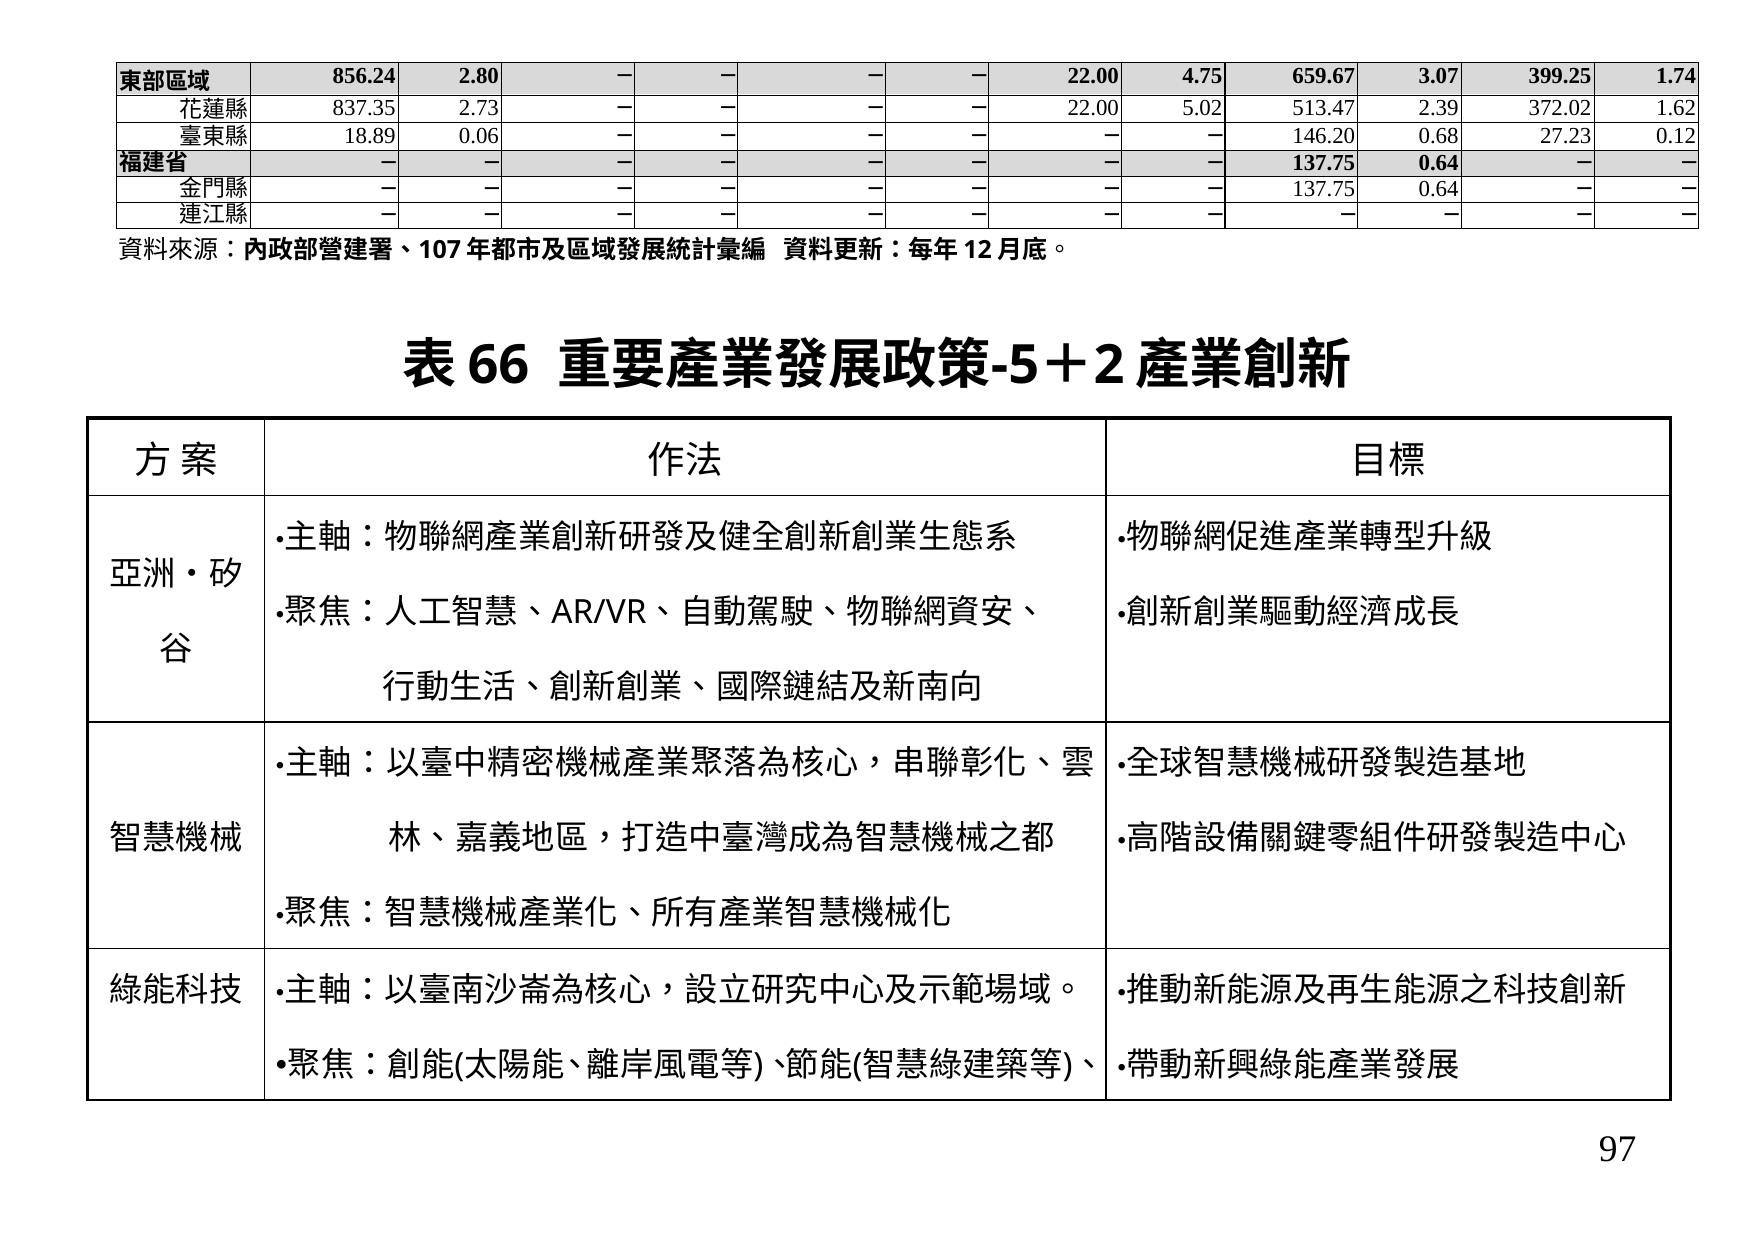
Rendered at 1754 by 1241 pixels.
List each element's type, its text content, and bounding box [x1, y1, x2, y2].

table_cell ─ [738, 63, 885, 94]
table_cell ─ [251, 177, 398, 202]
table_cell ─ [989, 151, 1121, 176]
table_cell ─ [738, 203, 885, 228]
table_cell ─ [635, 63, 737, 94]
table_cell ─ [502, 177, 634, 202]
table_cell ─ [886, 96, 988, 122]
table_cell ─ [251, 151, 398, 176]
table_cell 22.00 [989, 96, 1121, 122]
table_cell ─ [399, 177, 501, 202]
table_cell ─ [1122, 203, 1224, 228]
table_cell ─ [886, 203, 988, 228]
table_cell ─ [738, 123, 885, 150]
table_cell ─ [989, 203, 1121, 228]
table_cell 4.75 [1122, 63, 1224, 94]
table_cell ─ [989, 177, 1121, 202]
table_cell 0.06 [399, 123, 501, 150]
table_cell 1.74 [1595, 63, 1698, 94]
table_cell ─ [1358, 203, 1461, 228]
table_cell ─ [1462, 151, 1594, 176]
table_cell ─ [886, 63, 988, 94]
table_cell ─ [738, 151, 885, 176]
table_cell 137.75 [1226, 177, 1357, 202]
table_cell ─ [886, 151, 988, 176]
table_cell 856.24 [251, 63, 398, 94]
table_cell ─ [1462, 177, 1594, 202]
table_cell 2.39 [1358, 96, 1461, 122]
table_cell 22.00 [989, 63, 1121, 94]
table_cell 連江縣 [117, 203, 250, 228]
table_cell ─ [1595, 203, 1698, 228]
table_cell 513.47 [1226, 96, 1357, 122]
table_cell ─ [502, 203, 634, 228]
table_cell 主軸：以臺南沙崙為核心，設立研究中心及示範場域。 聚焦：創能(太陽能、離岸風電等)、節能(智慧綠建築等)、 [265, 949, 1105, 1099]
table_cell ─ [1595, 177, 1698, 202]
table_cell 物聯網促進產業轉型升級 創新創業驅動經濟成長 [1107, 496, 1669, 721]
table_cell 18.89 [251, 123, 398, 150]
table_cell ─ [1226, 203, 1357, 228]
table_cell ─ [635, 151, 737, 176]
table_cell ─ [1122, 151, 1224, 176]
table_cell 花蓮縣 [117, 96, 250, 122]
table_cell ─ [502, 123, 634, 150]
table_cell ─ [1122, 177, 1224, 202]
table_cell ─ [502, 63, 634, 94]
table_cell ─ [635, 123, 737, 150]
table_cell 2.80 [399, 63, 501, 94]
table_cell ─ [1462, 203, 1594, 228]
table_cell ─ [738, 177, 885, 202]
subtitle 表66 重要產業發展政策-5＋2產業創新 [118, 304, 1636, 416]
table_header 目標 [1107, 420, 1669, 494]
table_cell ─ [886, 177, 988, 202]
table_cell 0.64 [1358, 151, 1461, 176]
table_cell ─ [886, 123, 988, 150]
table_cell ─ [989, 123, 1121, 150]
table_cell 主軸：物聯網產業創新研發及健全創新創業生態系 聚焦：人工智慧、AR/VR、自動駕駛、物聯網資安、 行動生活、創新創業、國際鏈結及新南向 [265, 496, 1105, 721]
table_header 方 案 [89, 420, 264, 494]
table_cell 0.64 [1358, 177, 1461, 202]
table_header 作法 [265, 420, 1105, 494]
table_cell 2.73 [399, 96, 501, 122]
table_cell 0.12 [1595, 123, 1698, 150]
table_cell ─ [251, 203, 398, 228]
table_cell 0.68 [1358, 123, 1461, 150]
table_cell 3.07 [1358, 63, 1461, 94]
table_cell ─ [635, 203, 737, 228]
table_cell 綠能科技 [89, 949, 264, 1099]
table_cell ─ [399, 151, 501, 176]
table_cell 福建省 [117, 151, 250, 176]
table_cell ─ [502, 151, 634, 176]
table_cell 837.35 [251, 96, 398, 122]
table_cell ─ [399, 203, 501, 228]
table_cell 金門縣 [117, 177, 250, 202]
table_cell ─ [1122, 123, 1224, 150]
table_cell 399.25 [1462, 63, 1594, 94]
table_cell 137.75 [1226, 151, 1357, 176]
table_cell 5.02 [1122, 96, 1224, 122]
table_cell 臺東縣 [117, 123, 250, 150]
table_cell 146.20 [1226, 123, 1357, 150]
table_cell ─ [502, 96, 634, 122]
table_cell ─ [635, 96, 737, 122]
table_cell ─ [635, 177, 737, 202]
table_cell 智慧機械 [89, 723, 264, 948]
table_cell 1.62 [1595, 96, 1698, 122]
table_cell 全球智慧機械研發製造基地 高階設備關鍵零組件研發製造中心 [1107, 723, 1669, 948]
table_cell ─ [738, 96, 885, 122]
table_cell 27.23 [1462, 123, 1594, 150]
table_cell 主軸：以臺中精密機械產業聚落為核心，串聯彰化、雲林、嘉義地區，打造中臺灣成為智慧機械之都 聚焦：智慧機械產業化、所有產業智慧機械化 [265, 723, 1105, 948]
text 資料來源：內政部營建署、107年都市及區域發展統計彙編 資料更新：每年12月底。 [118, 229, 1636, 266]
table_cell 372.02 [1462, 96, 1594, 122]
table_cell 亞洲•矽谷 [89, 496, 264, 721]
table_cell 659.67 [1226, 63, 1357, 94]
table_cell ─ [1595, 151, 1698, 176]
table_cell 推動新能源及再生能源之科技創新 帶動新興綠能產業發展 [1107, 949, 1669, 1099]
table_cell 東部區域 [117, 63, 250, 94]
